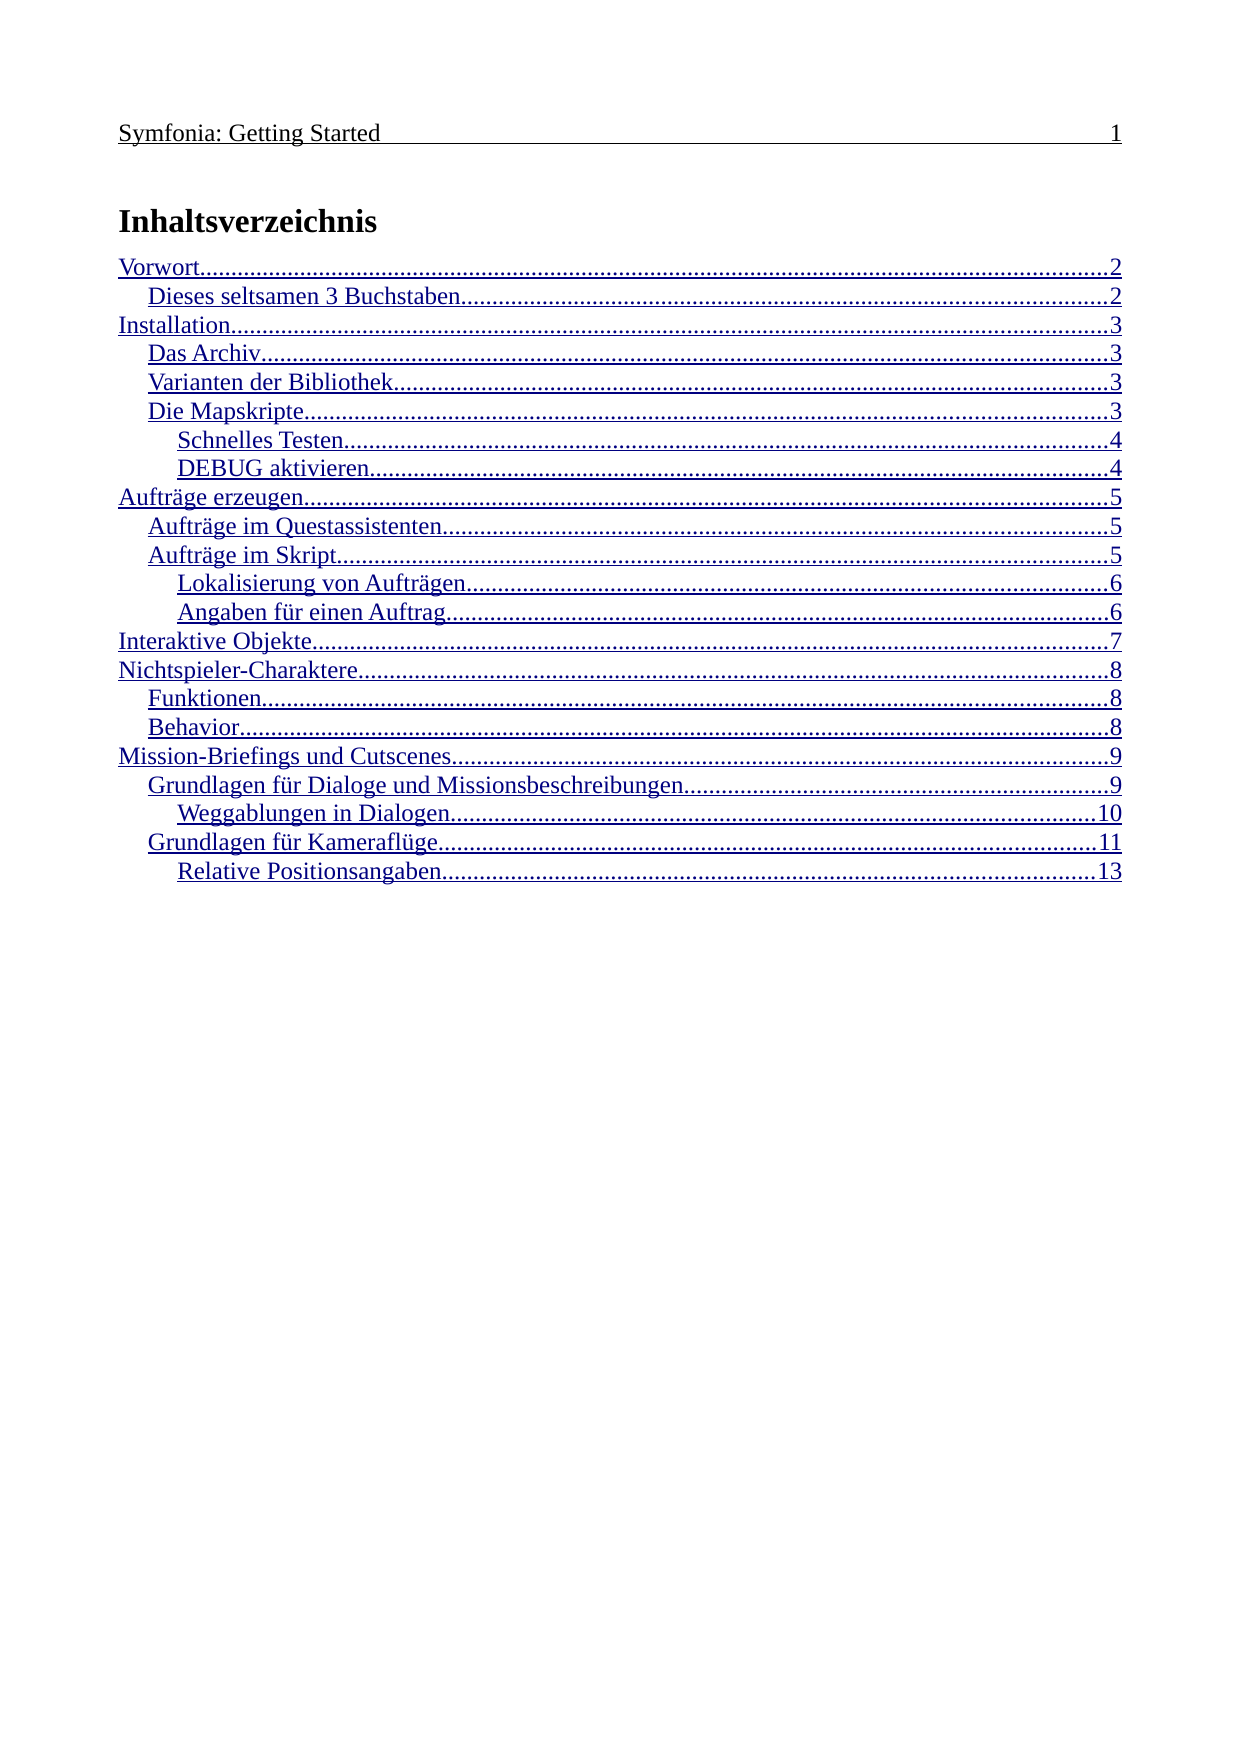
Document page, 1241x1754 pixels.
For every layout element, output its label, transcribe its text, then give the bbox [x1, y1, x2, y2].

text Das Archiv 3 [148, 338, 1122, 363]
text Aufträge im Skript 5 [148, 540, 1122, 565]
text Weggablungen in Dialogen 10 [177, 798, 1122, 823]
text Nichtspieler-Charaktere 8 [118, 655, 1122, 680]
text Dieses seltsamen 3 Buchstaben 2 [148, 281, 1122, 306]
text Aufträge erzeugen 5 [118, 482, 1122, 507]
text DEBUG aktivieren 4 [177, 453, 1122, 478]
text Mission-Briefings und Cutscenes 9 [118, 741, 1122, 766]
text Schnelles Testen 4 [177, 425, 1122, 450]
text Angaben für einen Auftrag 6 [177, 597, 1122, 622]
text Aufträge im Questassistenten 5 [148, 511, 1122, 536]
text Varianten der Bibliothek 3 [148, 367, 1122, 392]
text Behavior 8 [148, 712, 1122, 737]
text Vorwort 2 [118, 252, 1122, 277]
text Die Mapskripte 3 [148, 396, 1122, 421]
text Grundlagen für Kameraflüge 11 [148, 827, 1122, 852]
subtitle Inhaltsverzeichnis [118, 201, 1122, 240]
text Funktionen 8 [148, 683, 1122, 708]
text Interaktive Objekte 7 [118, 626, 1122, 651]
text Lokalisierung von Aufträgen 6 [177, 568, 1122, 593]
text Relative Positionsangaben 13 [177, 856, 1122, 881]
text Installation 3 [118, 310, 1122, 335]
text Grundlagen für Dialoge und Missionsbeschreibungen 9 [148, 770, 1122, 795]
